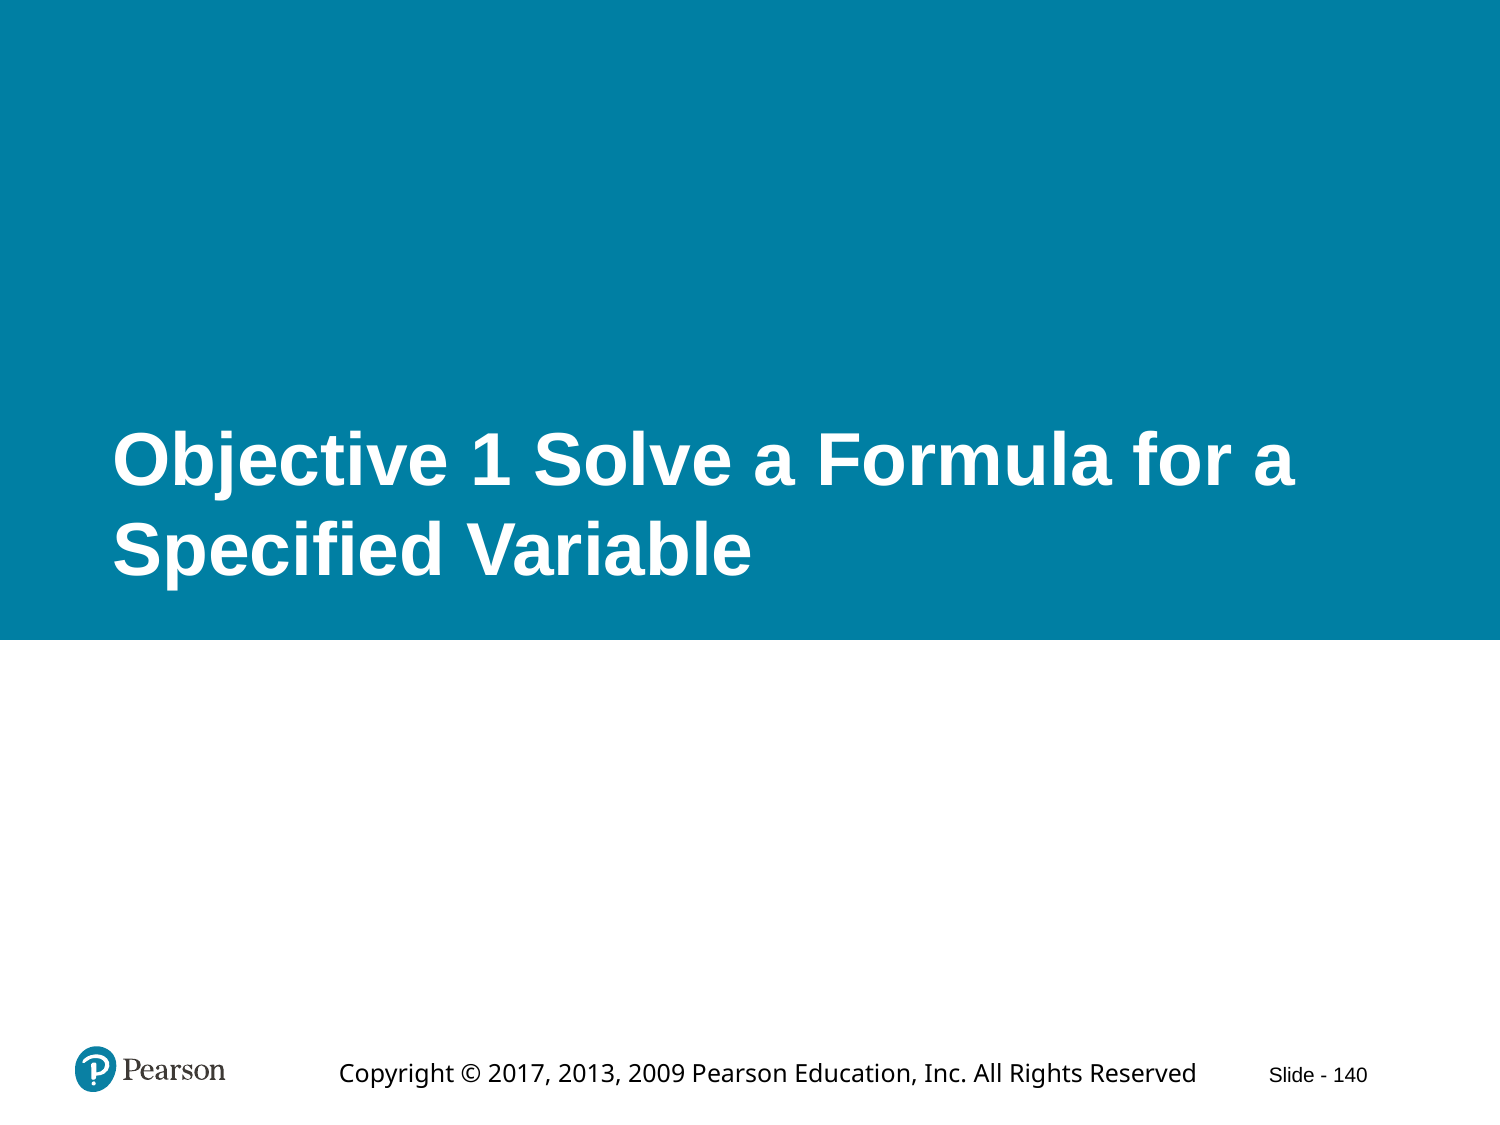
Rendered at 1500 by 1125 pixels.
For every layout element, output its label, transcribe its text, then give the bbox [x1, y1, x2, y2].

title Objective 1 Solve a Formula for a Specified Variable [112, 125, 1388, 591]
